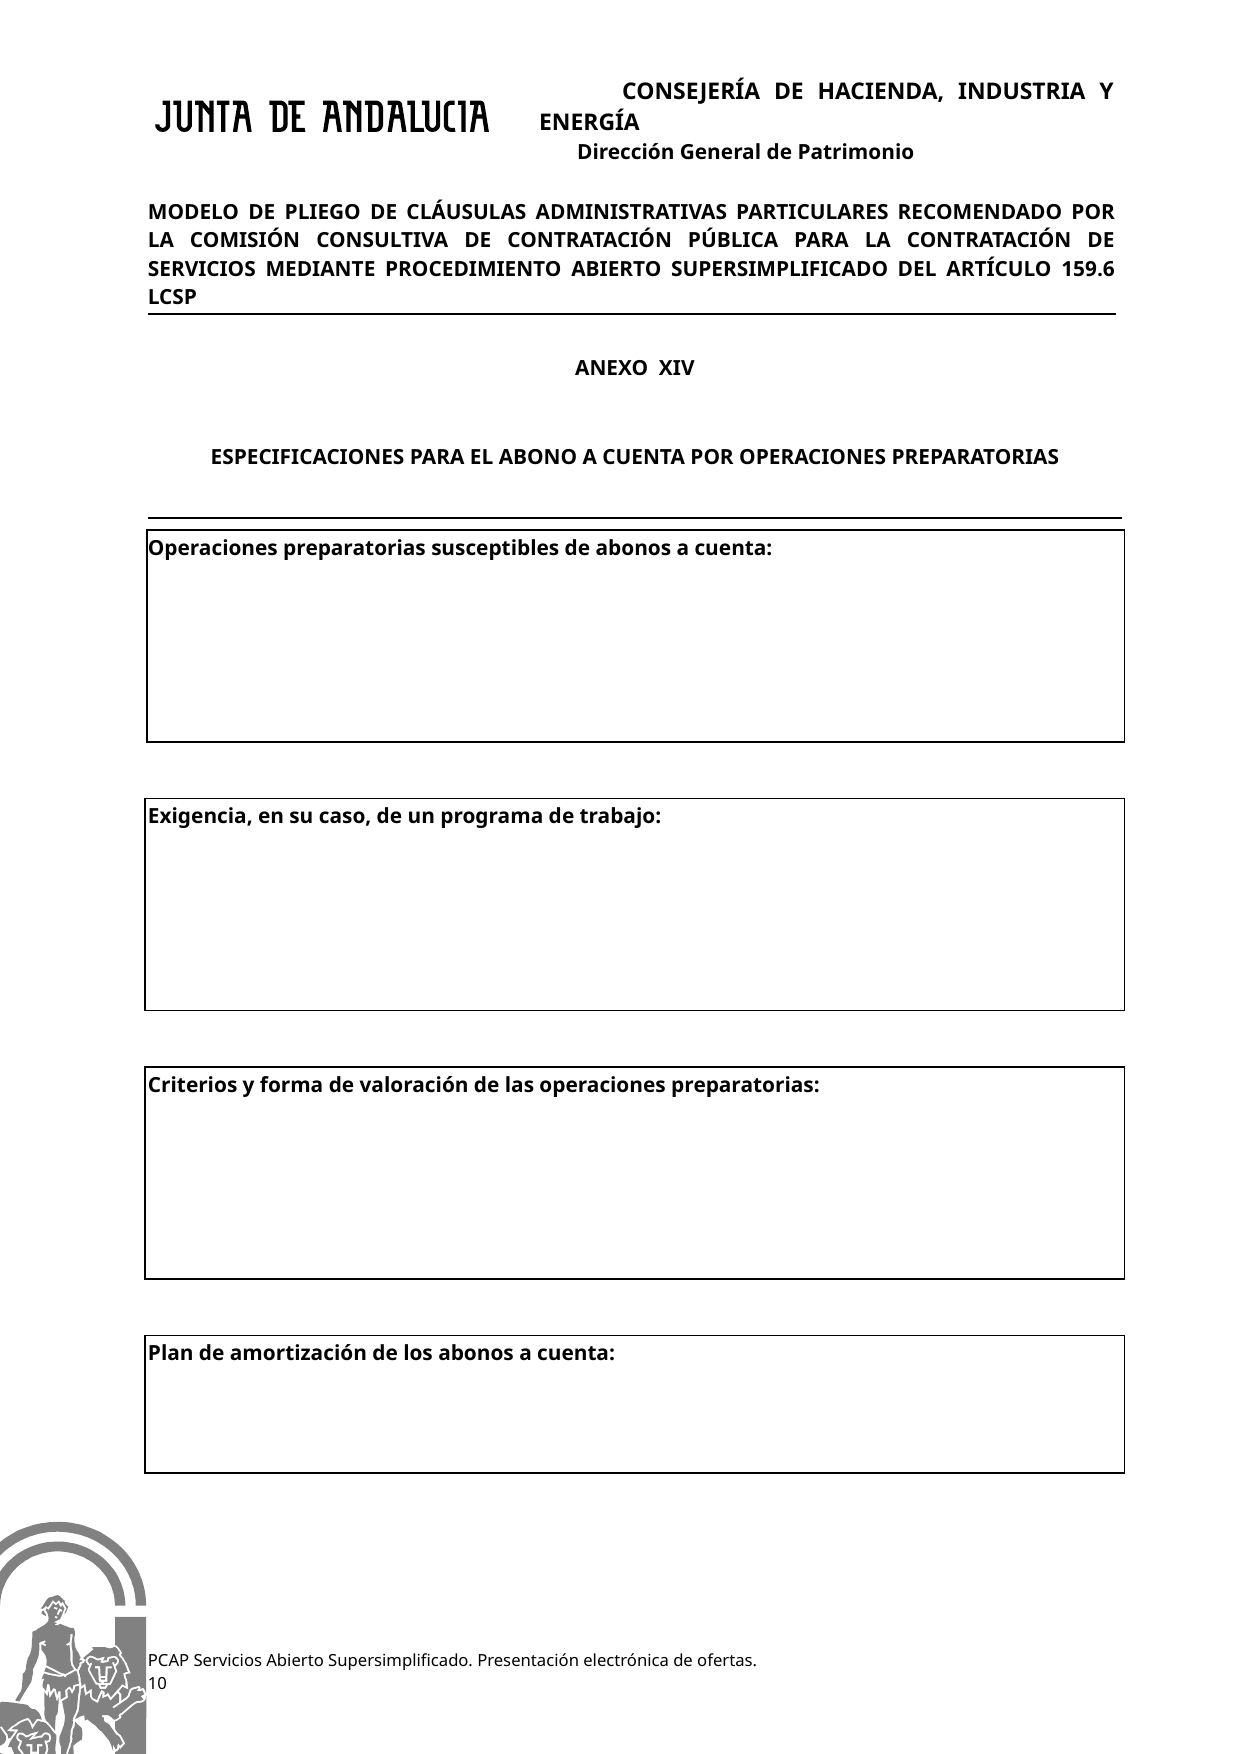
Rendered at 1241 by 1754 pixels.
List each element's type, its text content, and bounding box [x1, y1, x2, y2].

subtitle ANEXO XIV [148, 353, 1122, 381]
text Operaciones preparatorias susceptibles de abonos a cuenta: [148, 531, 1124, 561]
text ESPECIFICACIONES PARA EL ABONO A CUENTA POR OPERACIONES PREPARATORIAS [148, 442, 1122, 471]
text MODELO DE PLIEGO DE CLÁUSULAS ADMINISTRATIVAS PARTICULARES RECOMENDADO POR LA COMISIÓN CONSULTIVA DE CONTRATACIÓN PÚBLICA PARA LA CONTRATACIÓN DE SERVICIOS MEDIANTE PROCEDIMIENTO ABIERTO SUPERSIMPLIFICADO DEL ARTÍCULO 159.6 LCSP [148, 197, 1116, 313]
text Criterios y forma de valoración de las operaciones preparatorias: [146, 1068, 1124, 1098]
text Exigencia, en su caso, de un programa de trabajo: [146, 799, 1124, 830]
text Plan de amortización de los abonos a cuenta: [146, 1336, 1124, 1367]
